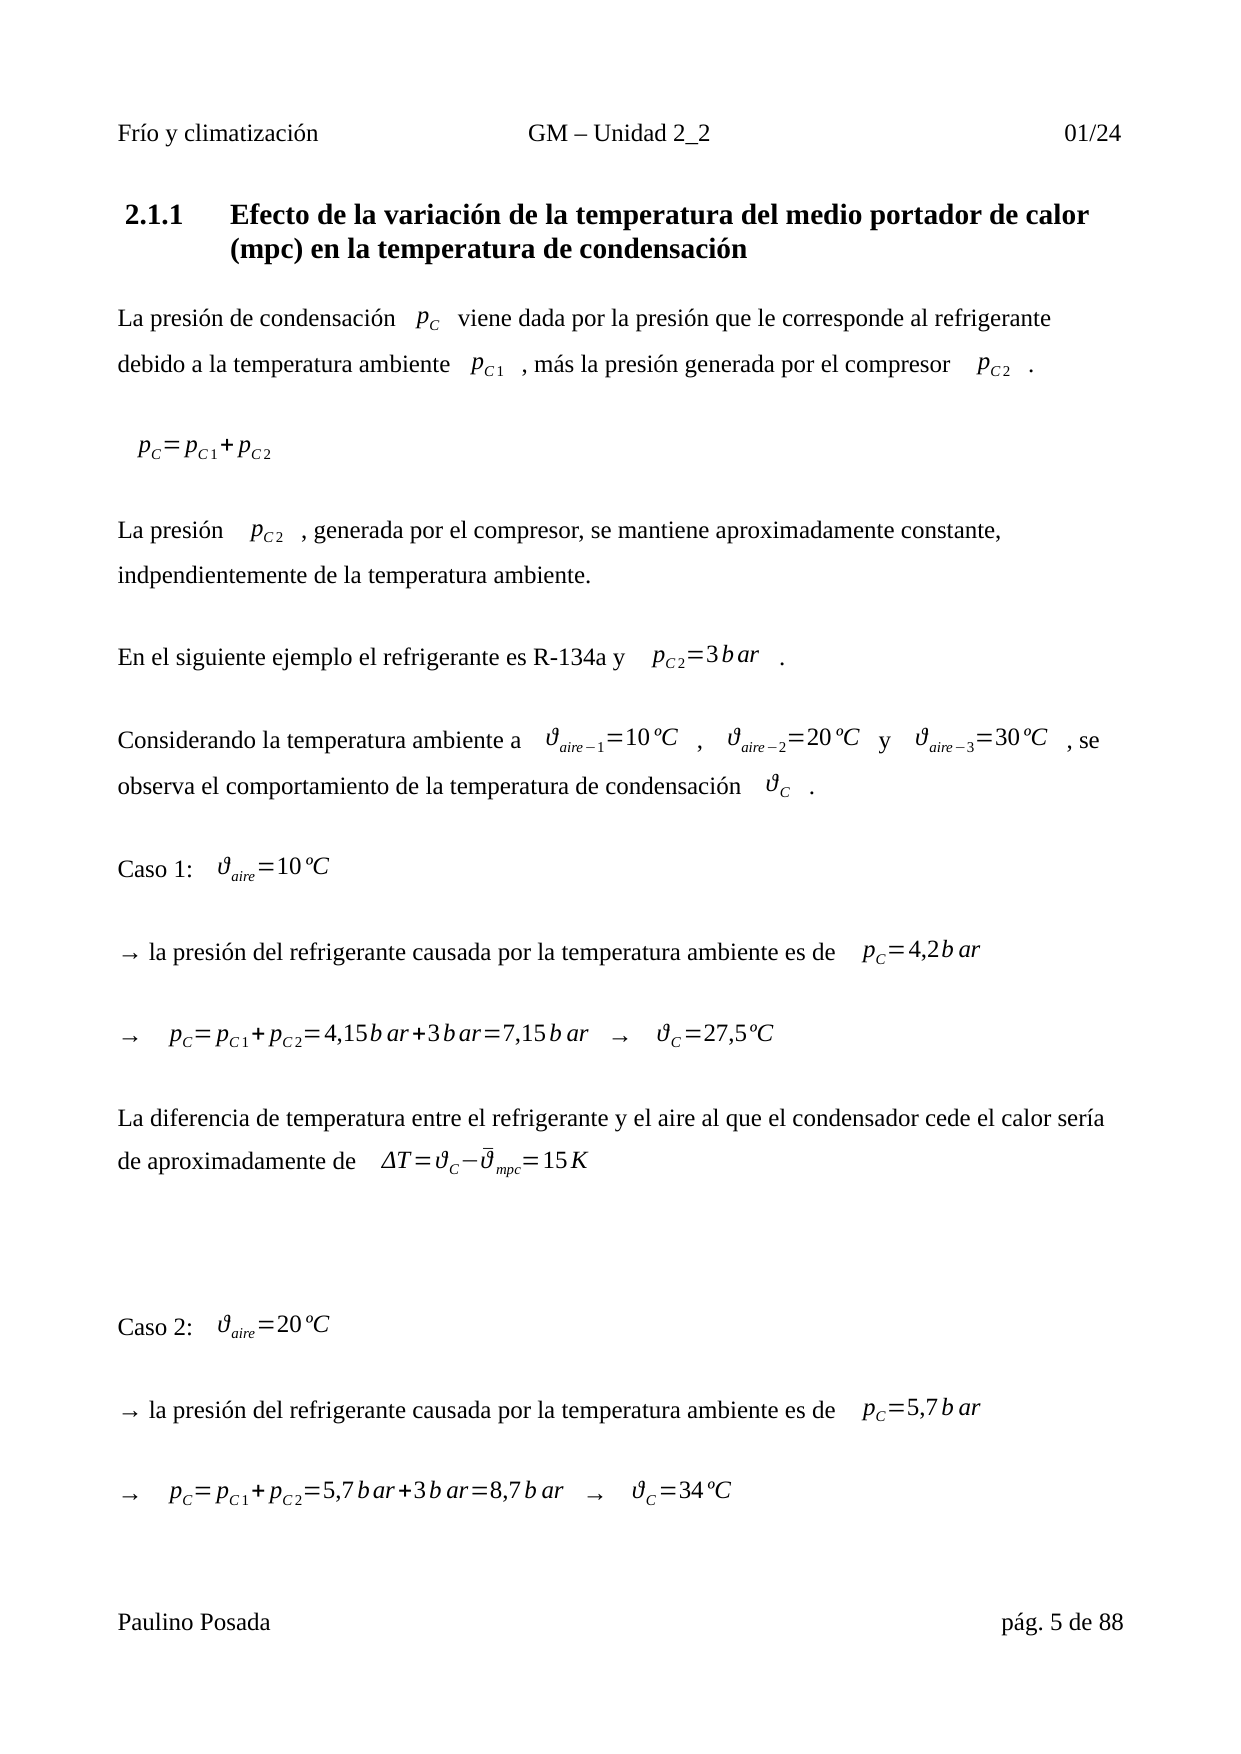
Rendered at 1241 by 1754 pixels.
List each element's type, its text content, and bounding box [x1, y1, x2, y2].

text Caso 1: [117, 853, 1123, 884]
text → la presión del refrigerante causada por la temperatura ambiente es de [117, 1394, 1123, 1425]
text Considerando la temperatura ambiente a , y , se observa el comportamiento de la temperatura de condensación . [117, 724, 1123, 801]
text La presión de condensaciónviene dada por la presión que le corresponde al refrigerante debido a la temperatura ambiente, más la presión generada por el compresor . [117, 302, 1123, 379]
text → → [117, 1477, 1123, 1508]
subtitle Efecto de la variación de la temperatura del medio portador de calor (mpc) en la temperatura de condensación [117, 197, 1123, 265]
text En el siguiente ejemplo el refrigerante es R-134a y . [117, 641, 1123, 672]
text → → [117, 1019, 1123, 1051]
text La presión , generada por el compresor, se mantiene aproximadamente constante, indpendientemente de la temperatura ambiente. [117, 514, 1123, 589]
text → la presión del refrigerante causada por la temperatura ambiente es de [117, 936, 1123, 967]
text Caso 2: [117, 1311, 1123, 1342]
text La diferencia de temperatura entre el refrigerante y el aire al que el condensador cede el calor sería de aproximadamente de [117, 1103, 1123, 1178]
